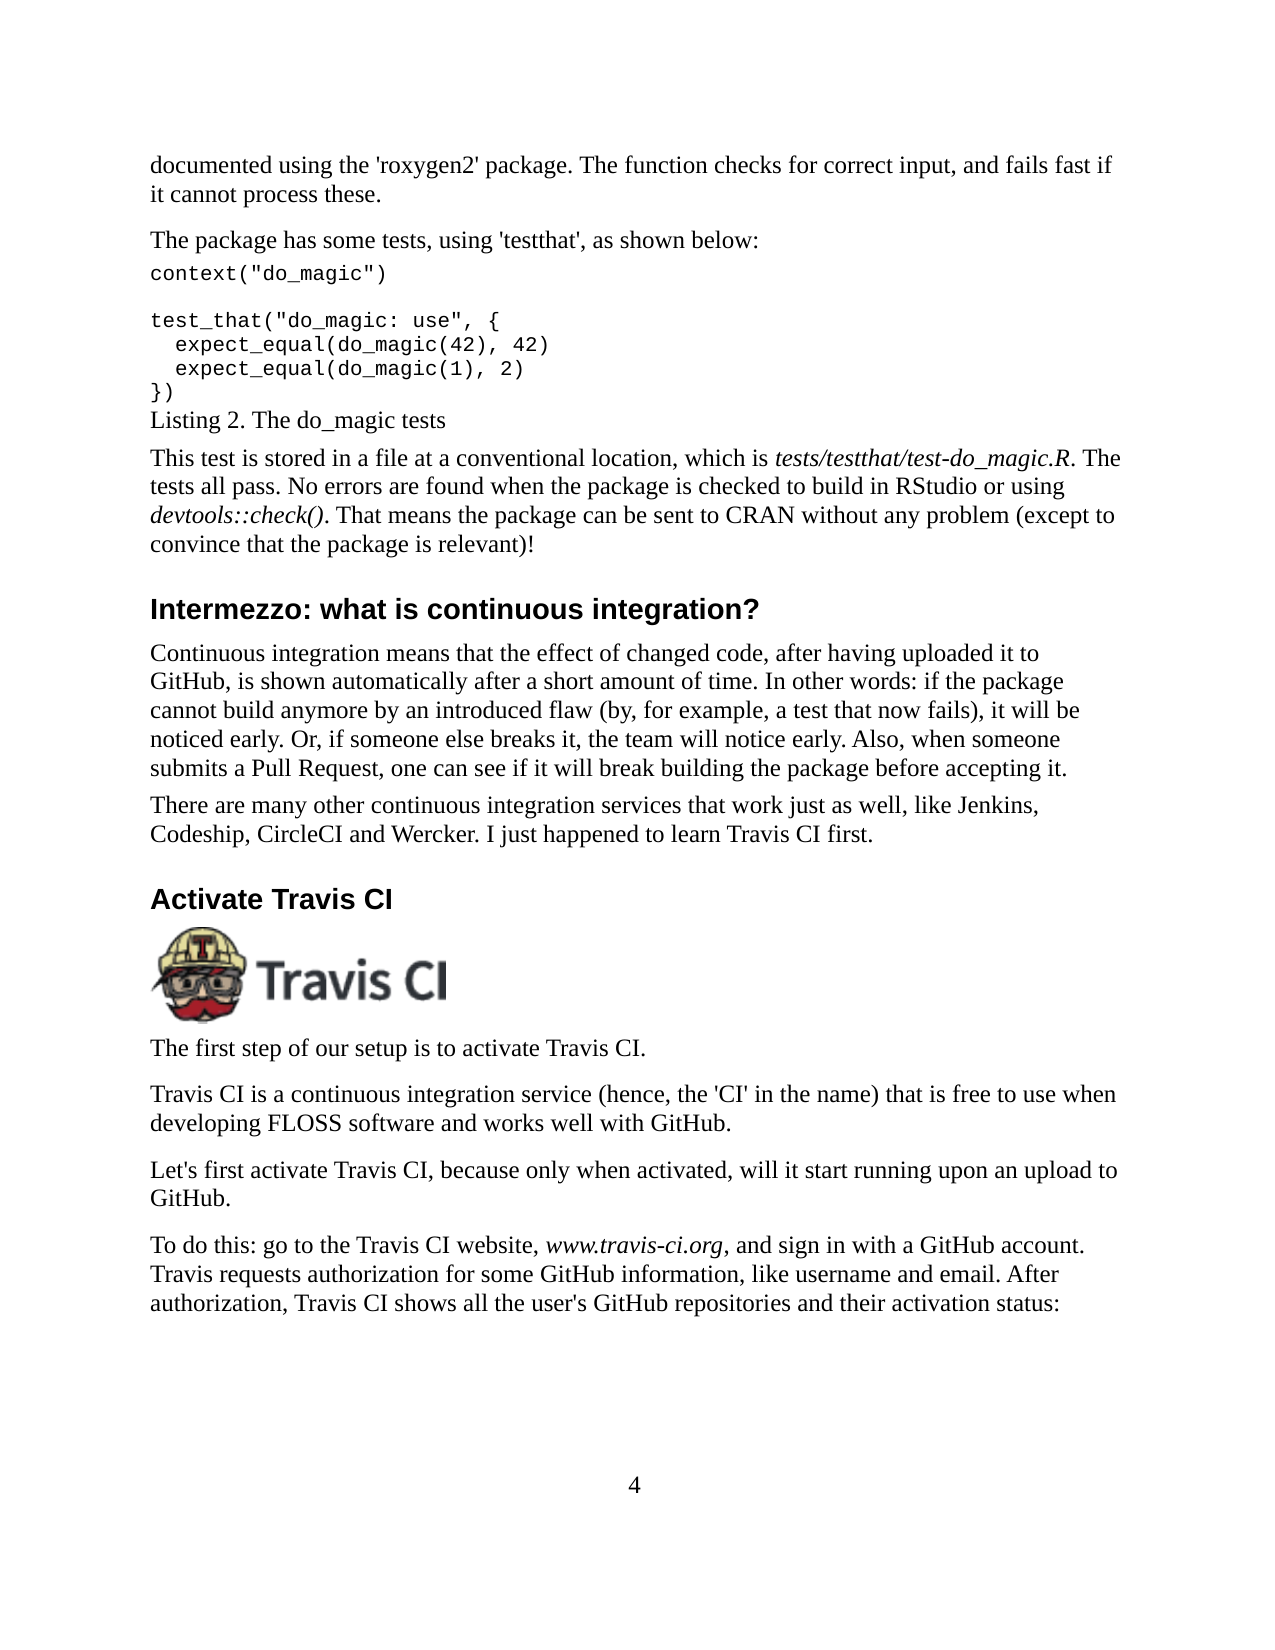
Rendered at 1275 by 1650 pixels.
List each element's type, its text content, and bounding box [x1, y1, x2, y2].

text documented using the 'roxygen2' package. The function checks for correct input, and fails fast if it cannot process these. [150, 150, 1125, 207]
text context("do_magic") [150, 263, 1125, 287]
picture [150, 927, 446, 1024]
subtitle Activate Travis CI [150, 882, 1125, 915]
text Travis CI is a continuous integration service (hence, the 'CI' in the name) that is free to use when developing FLOSS software and works well with GitHub. [150, 1079, 1125, 1137]
text There are many other continuous integration services that work just as well, like Jenkins, Codeship, CircleCI and Wercker. I just happened to learn Travis CI first. [150, 790, 1125, 848]
subtitle Intermezzo: what is continuous integration? [150, 592, 1125, 625]
text The first step of our setup is to activate Travis CI. [150, 1033, 1125, 1061]
text Continuous integration means that the effect of changed code, after having uploaded it to GitHub, is shown automatically after a short amount of time. In other words: if the package cannot build anymore by an introduced flaw (by, for example, a test that now fails), it will be noticed early. Or, if someone else breaks it, the team will notice early. Also, when someone submits a Pull Request, one can see if it will break building the package before accepting it. [150, 638, 1125, 781]
text Let's first activate Travis CI, because only when activated, will it start running upon an upload to GitHub. [150, 1155, 1125, 1212]
text To do this: go to the Travis CI website, www.travis-ci.org, and sign in with a GitHub account. Travis requests authorization for some GitHub information, like username and email. After authorization, Travis CI shows all the user's GitHub repositories and their activation status: [150, 1230, 1125, 1316]
text This test is stored in a file at a conventional location, which is tests/testthat/test-do_magic.R. The tests all pass. No errors are found when the package is checked to build in RStudio or using devtools::check(). That means the package can be sent to CRAN without any problem (except to convince that the package is relevant)! [150, 443, 1125, 558]
text test_that("do_magic: use", { [150, 310, 1125, 334]
text expect_equal(do_magic(1), 2) [150, 358, 1125, 381]
text The package has some tests, using 'testthat', as shown below: [150, 225, 1125, 254]
text expect_equal(do_magic(42), 42) [150, 334, 1125, 358]
text Listing 2. The do_magic tests [150, 405, 1125, 434]
text }) [150, 381, 1125, 405]
